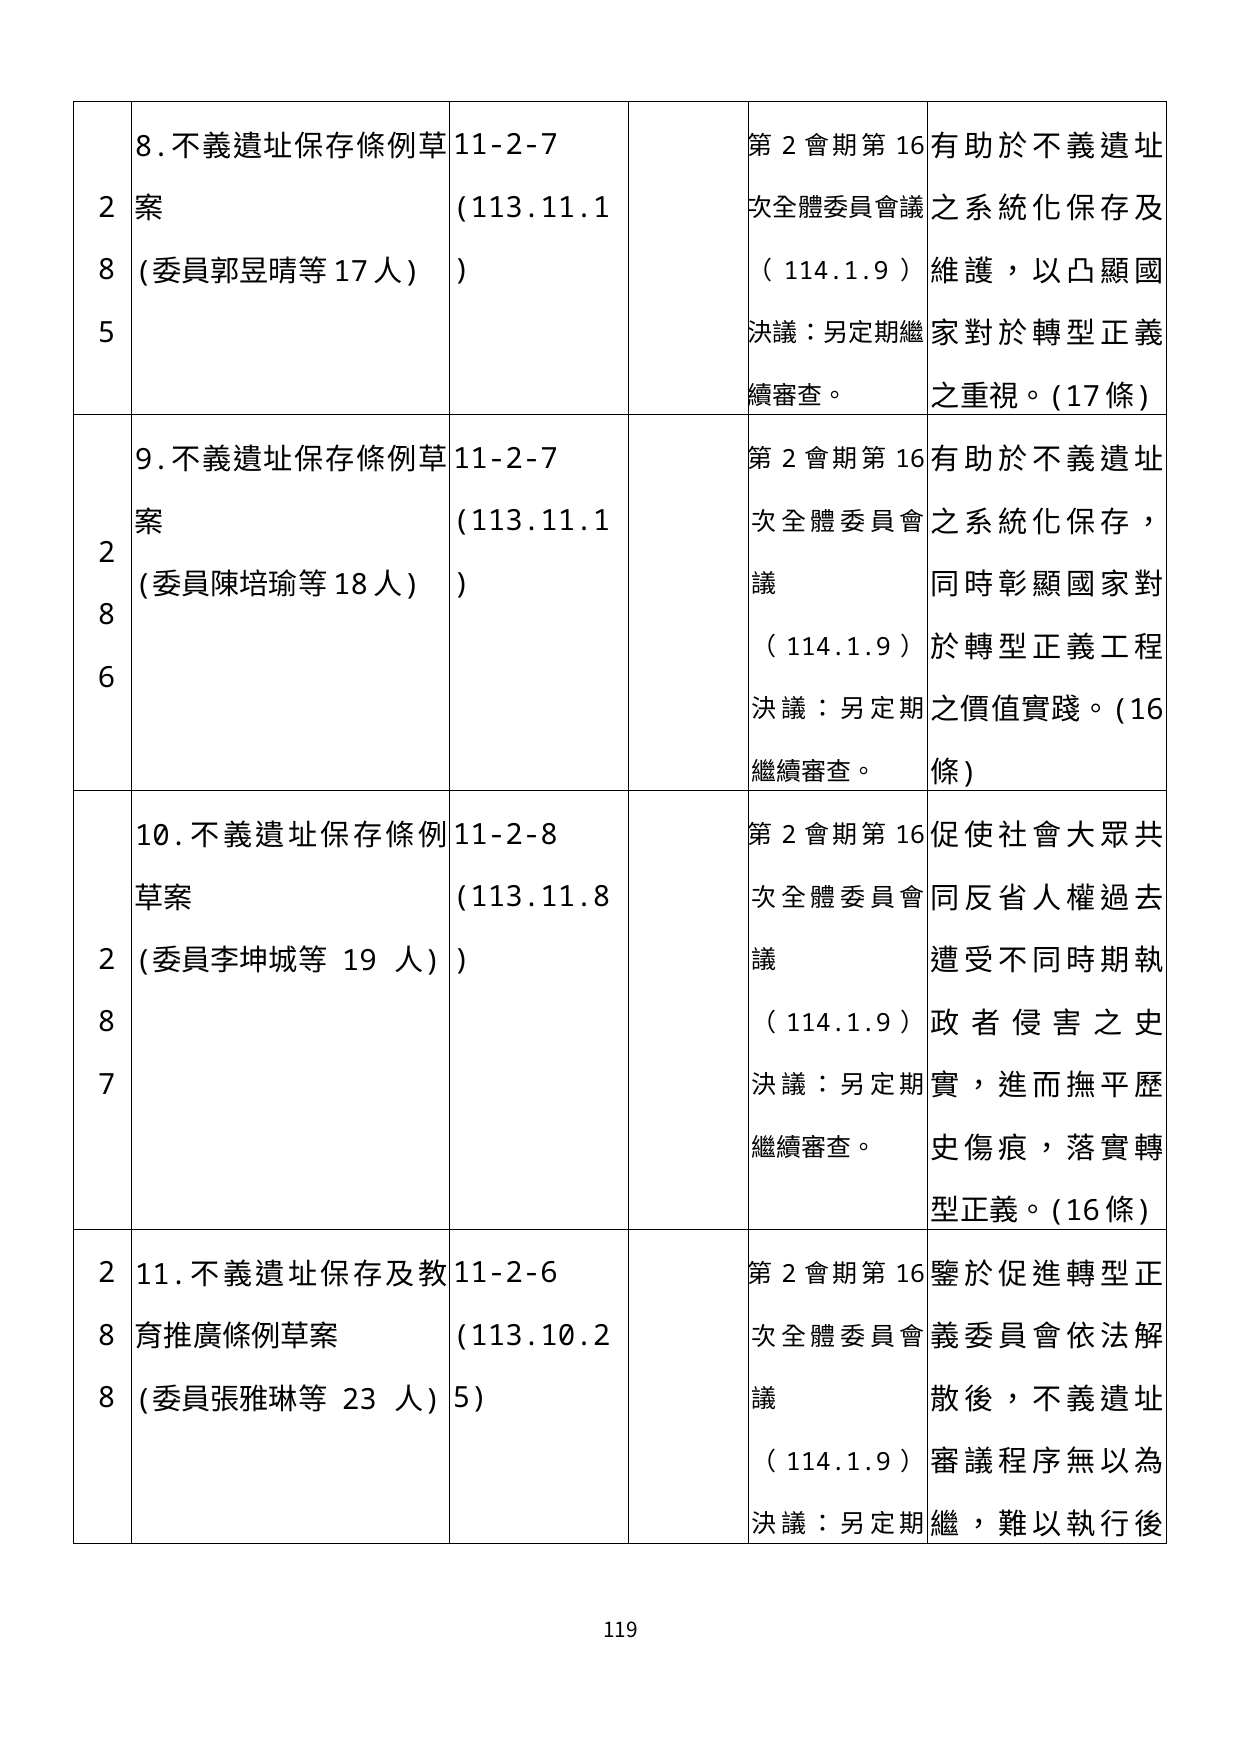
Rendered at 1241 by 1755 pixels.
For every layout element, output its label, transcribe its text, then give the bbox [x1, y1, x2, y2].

table_cell 11-2-8 (113.11.8) [450, 791, 628, 1229]
table_cell [629, 1230, 748, 1542]
table_cell 9.不義遺址保存條例草案 (委員陳培瑜等18人) [132, 415, 449, 790]
table_cell [74, 102, 131, 414]
table_cell 第2會期第16次全體委員會議（114.1.9）決議：另定期繼續審查。 [749, 415, 927, 790]
table_cell 有助於不義遺址之系統化保存，同時彰顯國家對於轉型正義工程之價值實踐。(16條) [928, 415, 1166, 790]
table_cell [74, 791, 131, 1229]
table_cell 第2會期第16次全體委員會議（114.1.9）決議：另定期繼續審查。 [749, 102, 927, 414]
table_cell 促使社會大眾共同反省人權過去遭受不同時期執政者侵害之史實，進而撫平歷史傷痕，落實轉型正義。(16條) [928, 791, 1166, 1229]
table_cell 11-2-7 (113.11.1) [450, 415, 628, 790]
table_cell [74, 415, 131, 790]
table_cell [629, 415, 748, 790]
table_cell 8.不義遺址保存條例草案 (委員郭昱晴等17人) [132, 102, 449, 414]
table_cell [74, 1230, 131, 1542]
table_cell [629, 102, 748, 414]
table_cell 11-2-7 (113.11.1) [450, 102, 628, 414]
table_cell 有助於不義遺址之系統化保存及維護，以凸顯國家對於轉型正義之重視。(17條) [928, 102, 1166, 414]
table_cell [629, 791, 748, 1229]
table_cell 第2會期第16次全體委員會議（114.1.9）決議：另定期 [749, 1230, 927, 1542]
table_cell 10.不義遺址保存條例草案 (委員李坤城等 19 人) [132, 791, 449, 1229]
table_cell 11.不義遺址保存及教育推廣條例草案 (委員張雅琳等 23 人) [132, 1230, 449, 1542]
table_cell 第2會期第16次全體委員會議（114.1.9）決議：另定期繼續審查。 [749, 791, 927, 1229]
table_cell 鑒於促進轉型正義委員會依法解散後，不義遺址審議程序無以為繼，難以執行後 [928, 1230, 1166, 1542]
table_cell 11-2-6 (113.10.25) [450, 1230, 628, 1542]
